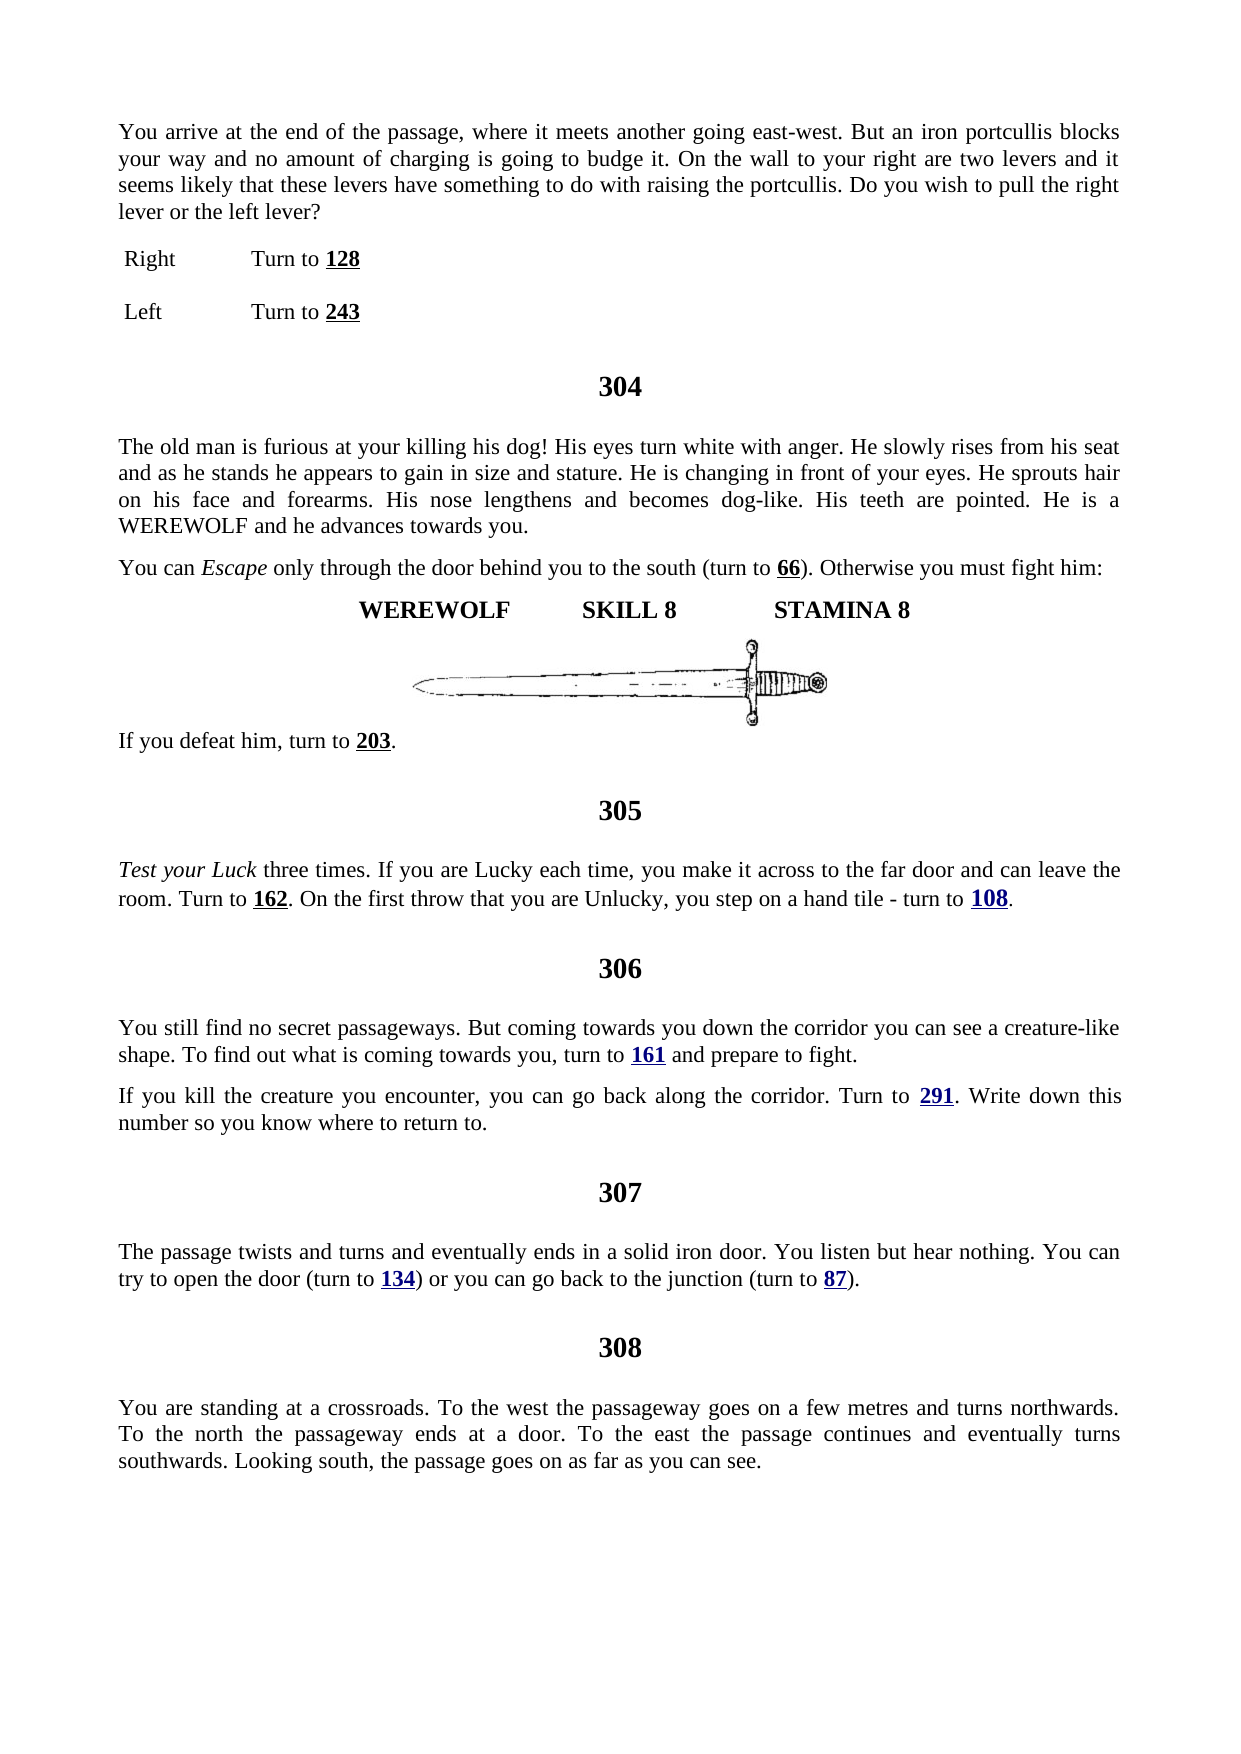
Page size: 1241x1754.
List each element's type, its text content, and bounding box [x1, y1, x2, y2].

table_cell Turn to 243 [245, 292, 392, 345]
subtitle 304 [118, 369, 1122, 403]
text WEREWOLF SKILL 8 STAMINA 8 [118, 595, 1122, 624]
text You can Escape only through the door behind you to the south (turn to 66). Otherwise you must fight him: [118, 554, 1122, 580]
table_header Right [118, 239, 245, 292]
text Test your Luck three times. If you are Lucky each time, you make it across to the far door and can leave the room. Turn to 162. On the first throw that you are Unlucky, you step on a hand tile - turn to 108. [118, 856, 1122, 912]
table_cell Left [118, 292, 245, 345]
subtitle 307 [118, 1175, 1122, 1208]
subtitle 308 [118, 1331, 1122, 1364]
table_header Turn to 128 [245, 239, 392, 292]
text The old man is furious at your killing his dog! His eyes turn white with anger. He slowly rises from his seat and as he stands he appears to gain in size and stature. He is changing in front of your eyes. He sprouts hair on his face and forearms. His nose lengthens and becomes dog-like. His teeth are pointed. He is a WEREWOLF and he advances towards you. [118, 433, 1122, 539]
text You still find no secret passageways. But coming towards you down the corridor you can see a creature-like shape. To find out what is coming towards you, turn to 161 and prepare to fight. [118, 1014, 1122, 1067]
text You are standing at a crossroads. To the west the passageway goes on a few metres and turns northwards. To the north the passageway ends at a door. To the east the passage continues and eventually turns southwards. Looking south, the passage goes on as far as you can see. [118, 1394, 1122, 1473]
text If you kill the creature you encounter, you can go back along the corridor. Turn to 291. Write down this number so you know where to return to. [118, 1082, 1122, 1135]
text The passage twists and turns and eventually ends in a solid iron door. You listen but hear nothing. You can try to open the door (turn to 134) or you can go back to the junction (turn to 87). [118, 1238, 1122, 1291]
subtitle 306 [118, 951, 1122, 985]
picture [412, 638, 828, 727]
text If you defeat him, turn to 203. [118, 727, 1122, 753]
subtitle 305 [118, 793, 1122, 827]
text You arrive at the end of the passage, where it meets another going east-west. But an iron portcullis blocks your way and no amount of charging is going to budge it. On the wall to your right are two levers and it seems likely that these levers have something to do with raising the portcullis. Do you wish to pull the right lever or the left lever? [118, 118, 1122, 224]
